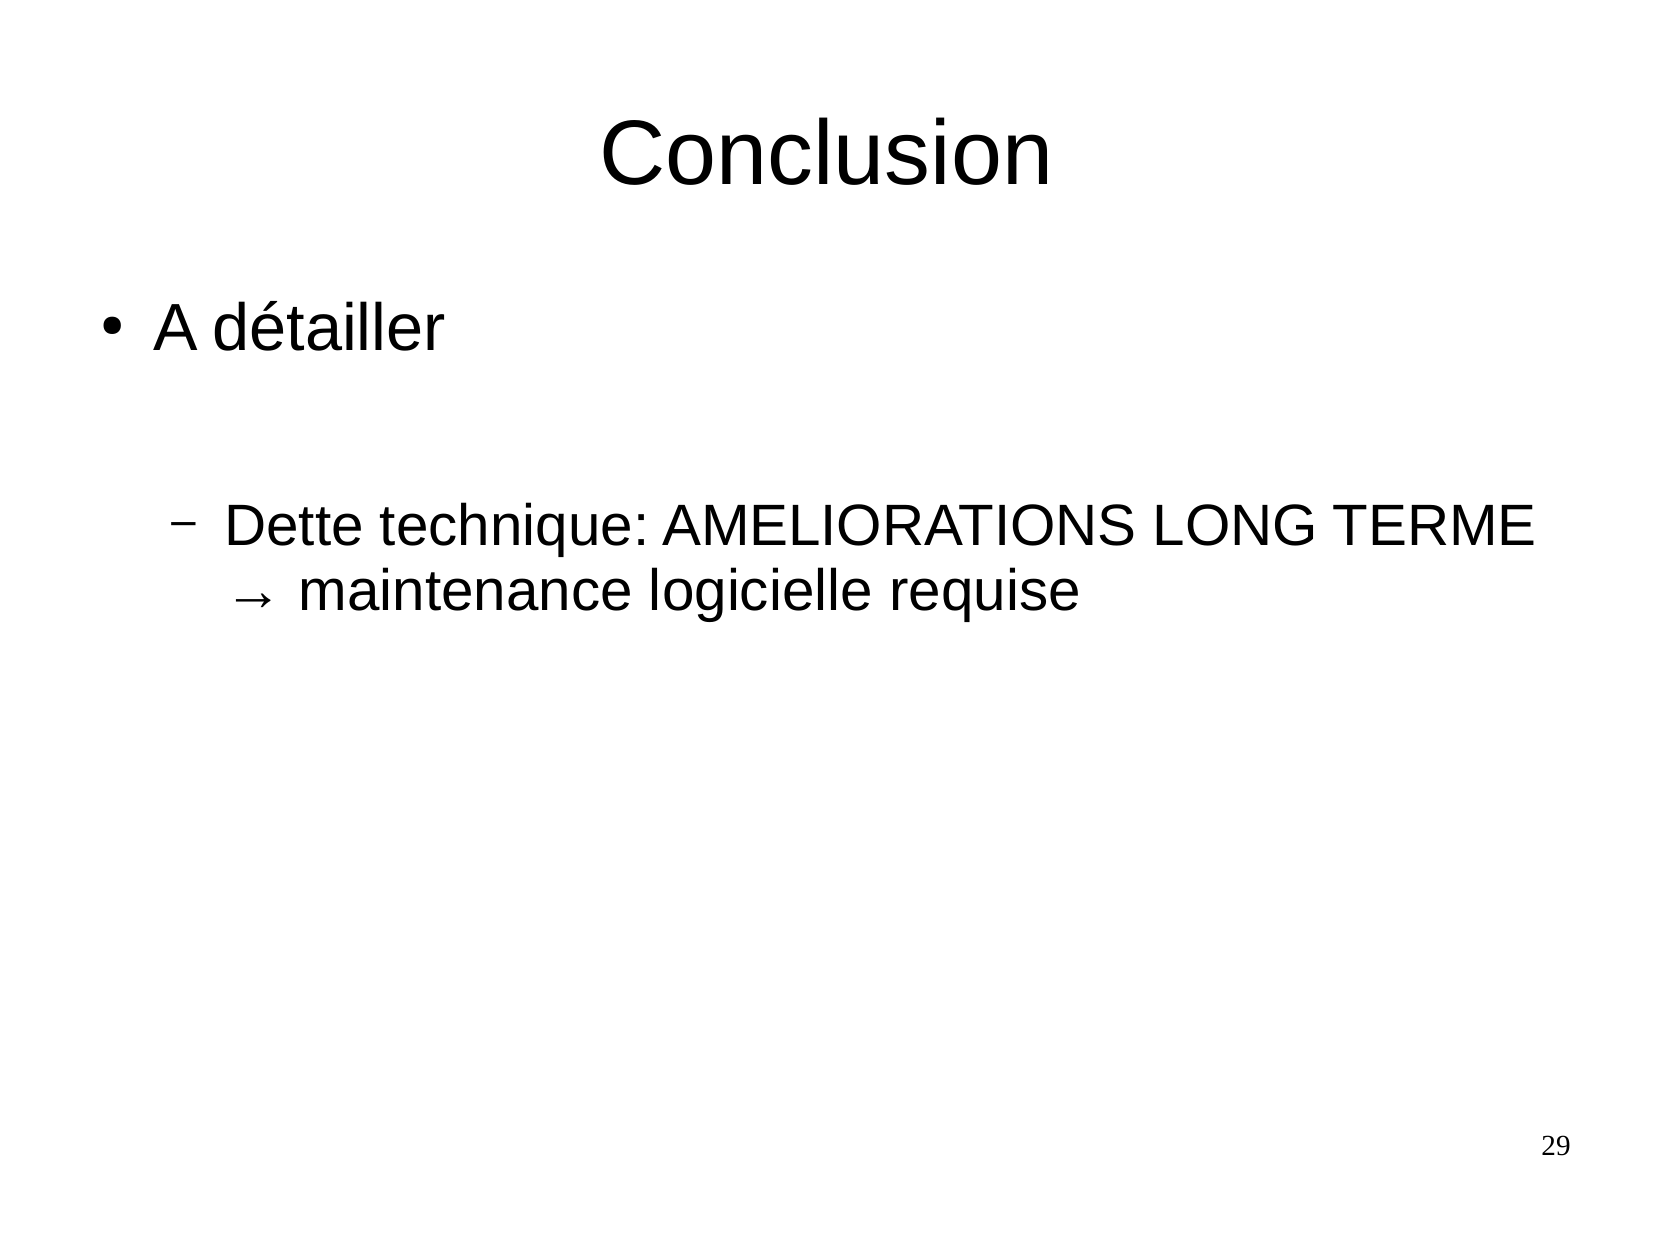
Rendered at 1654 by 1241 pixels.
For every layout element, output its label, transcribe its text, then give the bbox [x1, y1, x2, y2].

list A détailler Dette technique: AMELIORATIONS LONG TERME → maintenance logicielle requise [82, 290, 1571, 1010]
title Conclusion [82, 49, 1571, 257]
